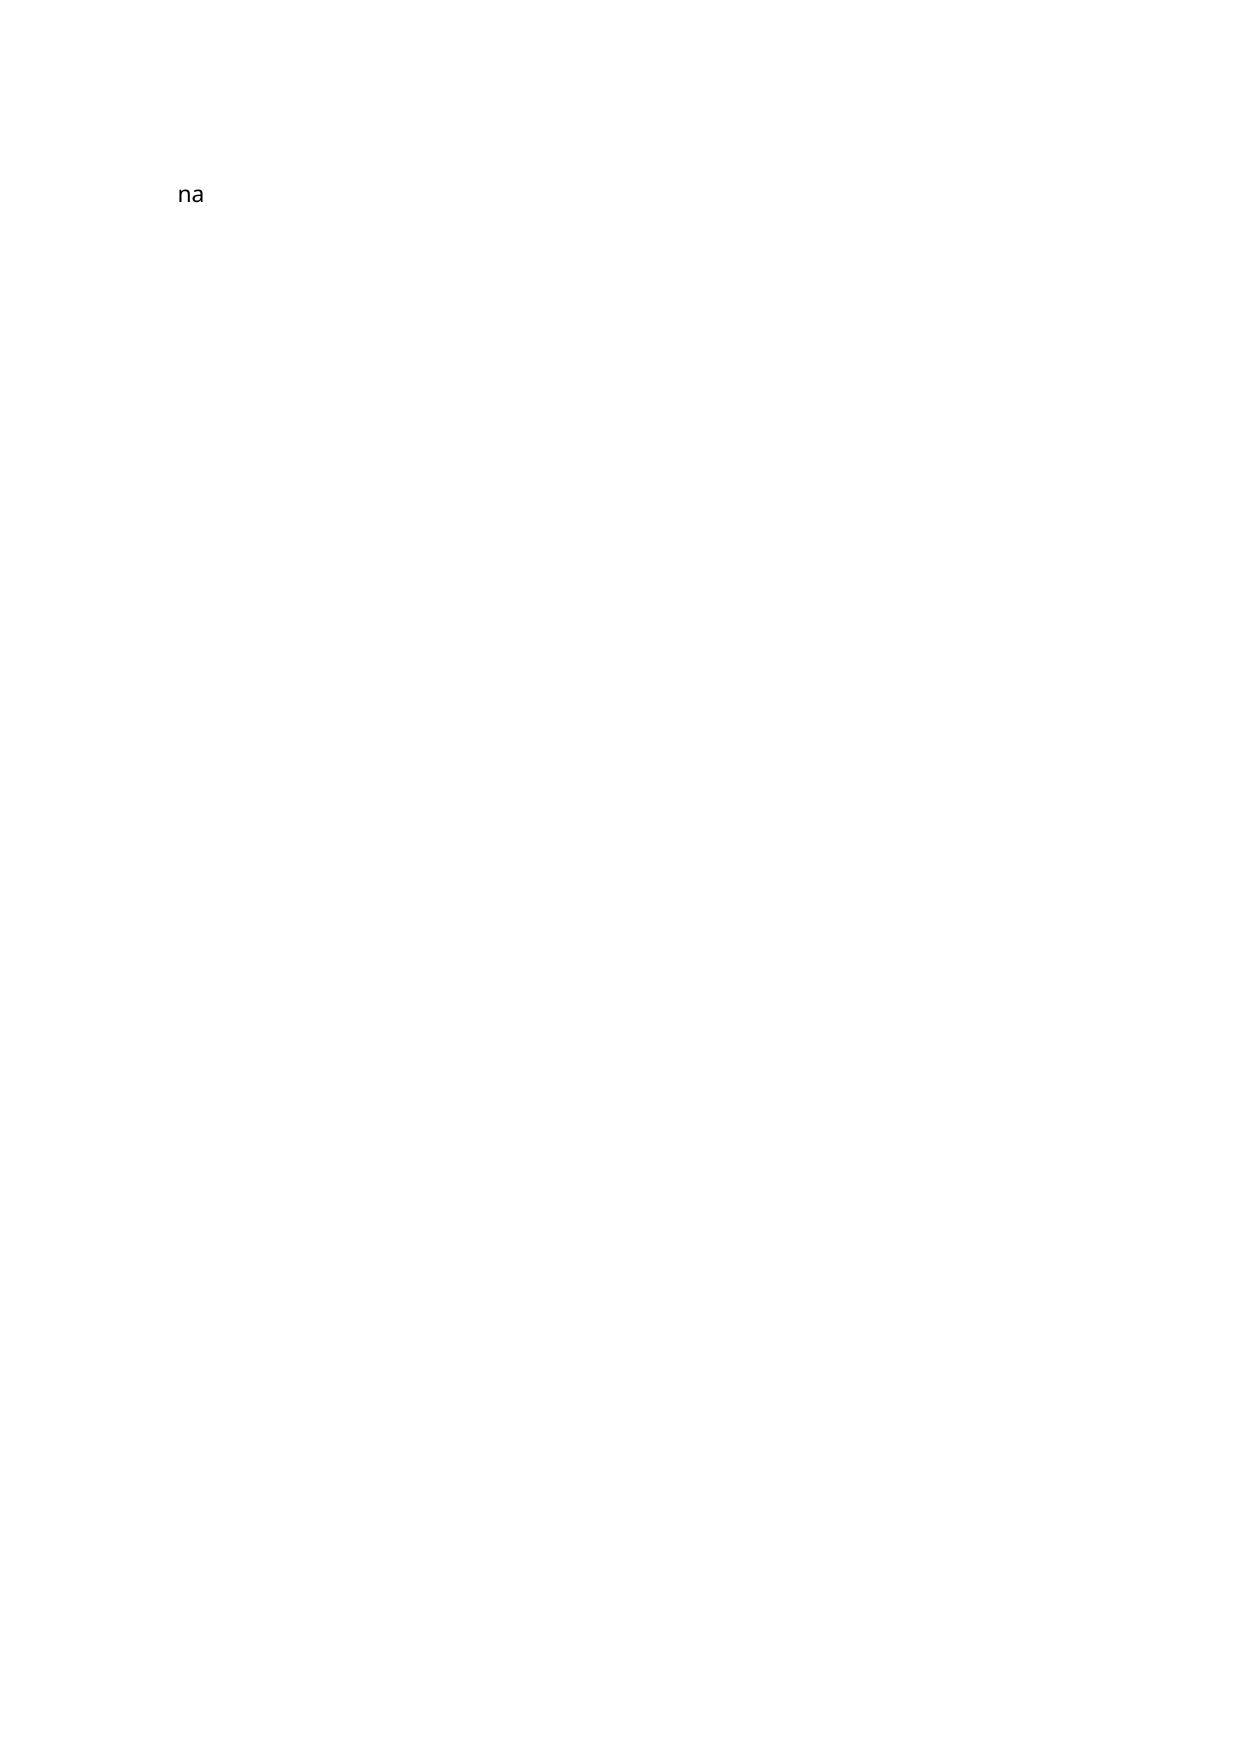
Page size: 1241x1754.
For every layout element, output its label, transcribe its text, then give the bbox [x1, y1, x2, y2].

text na [177, 178, 1063, 209]
